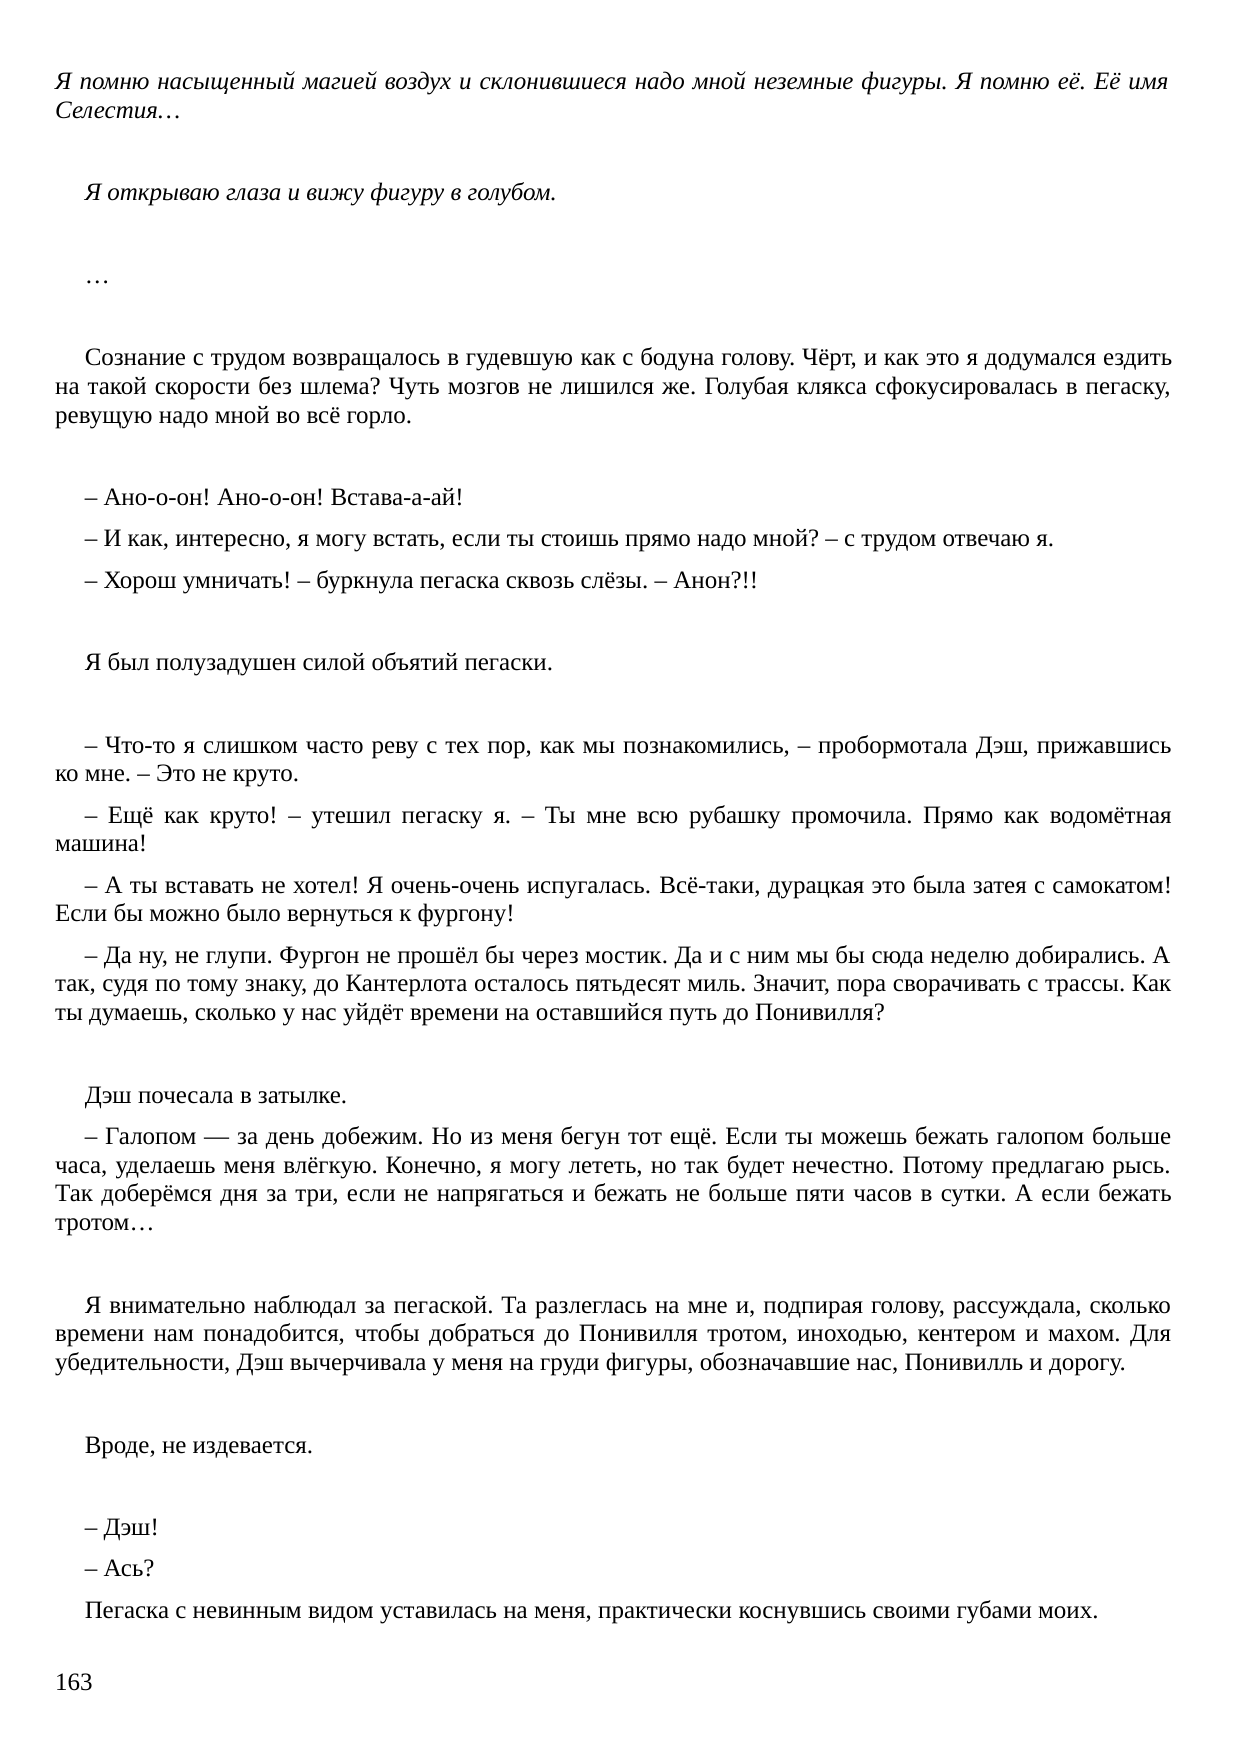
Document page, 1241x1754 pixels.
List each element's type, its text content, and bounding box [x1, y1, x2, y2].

text Вроде, не издевается. [55, 1430, 1173, 1458]
text – Да ну, не глупи. Фургон не прошёл бы через мостик. Да и с ним мы бы сюда неделю добирались. А так, судя по тому знаку, до Кантерлота осталось пятьдесят миль. Значит, пора сворачивать с трассы. Как ты думаешь, сколько у нас уйдёт времени на оставшийся путь до Понивилля? [55, 940, 1173, 1026]
text Пегаска с невинным видом уставилась на меня, практически коснувшись своими губами моих. [55, 1595, 1173, 1623]
text … [55, 260, 1173, 288]
text – Что-то я слишком часто реву с тех пор, как мы познакомились, – пробормотала Дэш, прижавшись ко мне. – Это не круто. [55, 730, 1173, 787]
text – Галопом — за день добежим. Но из меня бегун тот ещё. Если ты можешь бежать галопом больше часа, уделаешь меня влёгкую. Конечно, я могу лететь, но так будет нечестно. Потому предлагаю рысь. Так доберёмся дня за три, если не напрягаться и бежать не больше пяти часов в сутки. А если бежать тротом… [55, 1121, 1173, 1236]
text Я был полузадушен силой объятий пегаски. [55, 647, 1173, 676]
text – Дэш! [55, 1512, 1173, 1541]
text Я открываю глаза и вижу фигуру в голубом. [55, 177, 1173, 206]
text Я помню насыщенный магией воздух и склонившиеся надо мной неземные фигуры. Я помню её. Её имя Селестия… [55, 66, 1173, 123]
text – Ещё как круто! – утешил пегаску я. – Ты мне всю рубашку промочила. Прямо как водомётная машина! [55, 800, 1173, 857]
text Сознание с трудом возвращалось в гудевшую как с бодуна голову. Чёрт, и как это я додумался ездить на такой скорости без шлема? Чуть мозгов не лишился же. Голубая клякса сфокусировалась в пегаску, ревущую надо мной во всё горло. [55, 342, 1173, 428]
text – Ась? [55, 1553, 1173, 1582]
text – Ано-о-он! Ано-о-он! Встава-а-ай! [55, 482, 1173, 511]
text Дэш почесала в затылке. [55, 1080, 1173, 1108]
text – Хорош умничать! – буркнула пегаска сквозь слёзы. – Анон?!! [55, 565, 1173, 593]
text – А ты вставать не хотел! Я очень-очень испугалась. Всё-таки, дурацкая это была затея с самокатом! Если бы можно было вернуться к фургону! [55, 870, 1173, 927]
text – И как, интересно, я могу встать, если ты стоишь прямо надо мной? – с трудом отвечаю я. [55, 523, 1173, 552]
text Я внимательно наблюдал за пегаской. Та разлеглась на мне и, подпирая голову, рассуждала, сколько времени нам понадобится, чтобы добраться до Понивилля тротом, иноходью, кентером и махом. Для убедительности, Дэш вычерчивала у меня на груди фигуры, обозначавшие нас, Понивилль и дорогу. [55, 1290, 1173, 1376]
